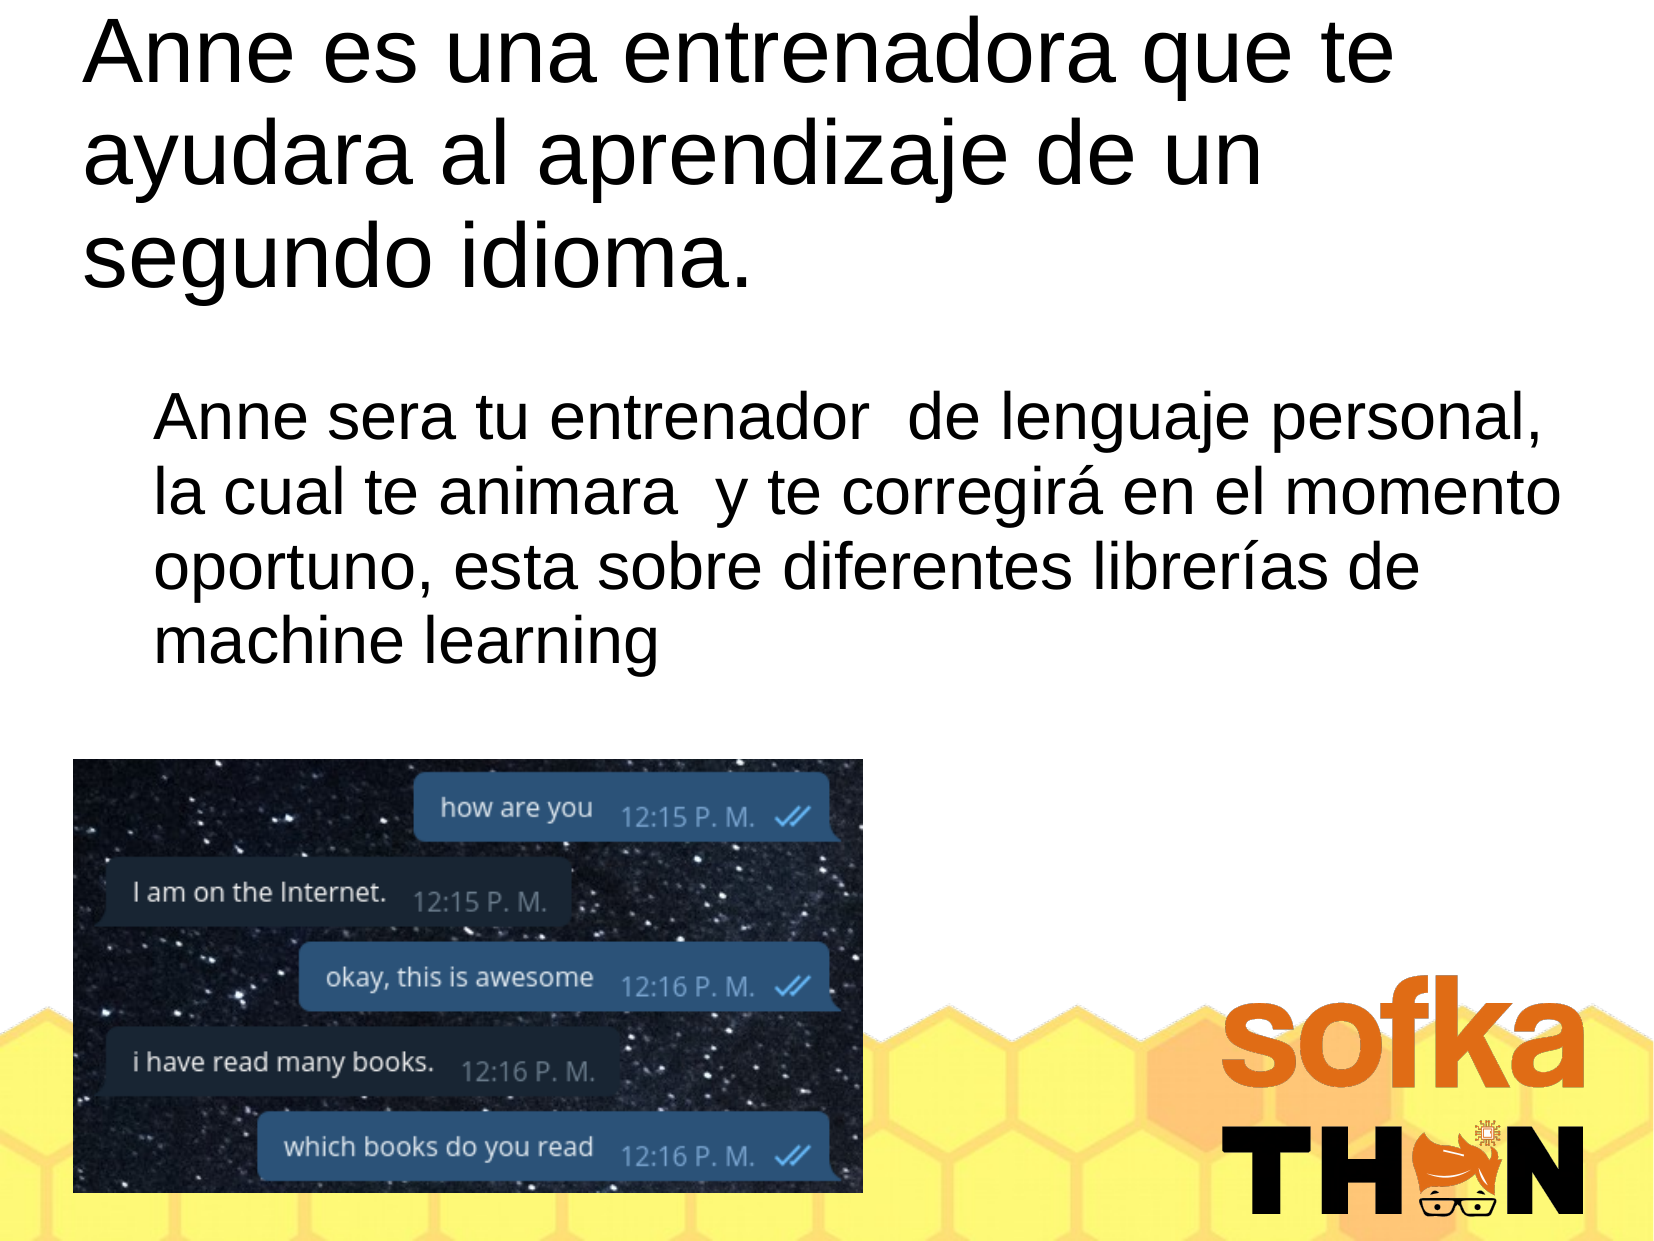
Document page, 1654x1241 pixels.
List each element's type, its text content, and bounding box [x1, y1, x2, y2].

title Anne es una entrenadora que te ayudara al aprendizaje de un segundo idioma. [82, 0, 1571, 307]
list Anne sera tu entrenador de lenguaje personal, la cual te animara y te corregirá en el momento oportuno, esta sobre diferentes librerías de machine learning [82, 379, 1571, 1099]
picture [0, 759, 1654, 1241]
